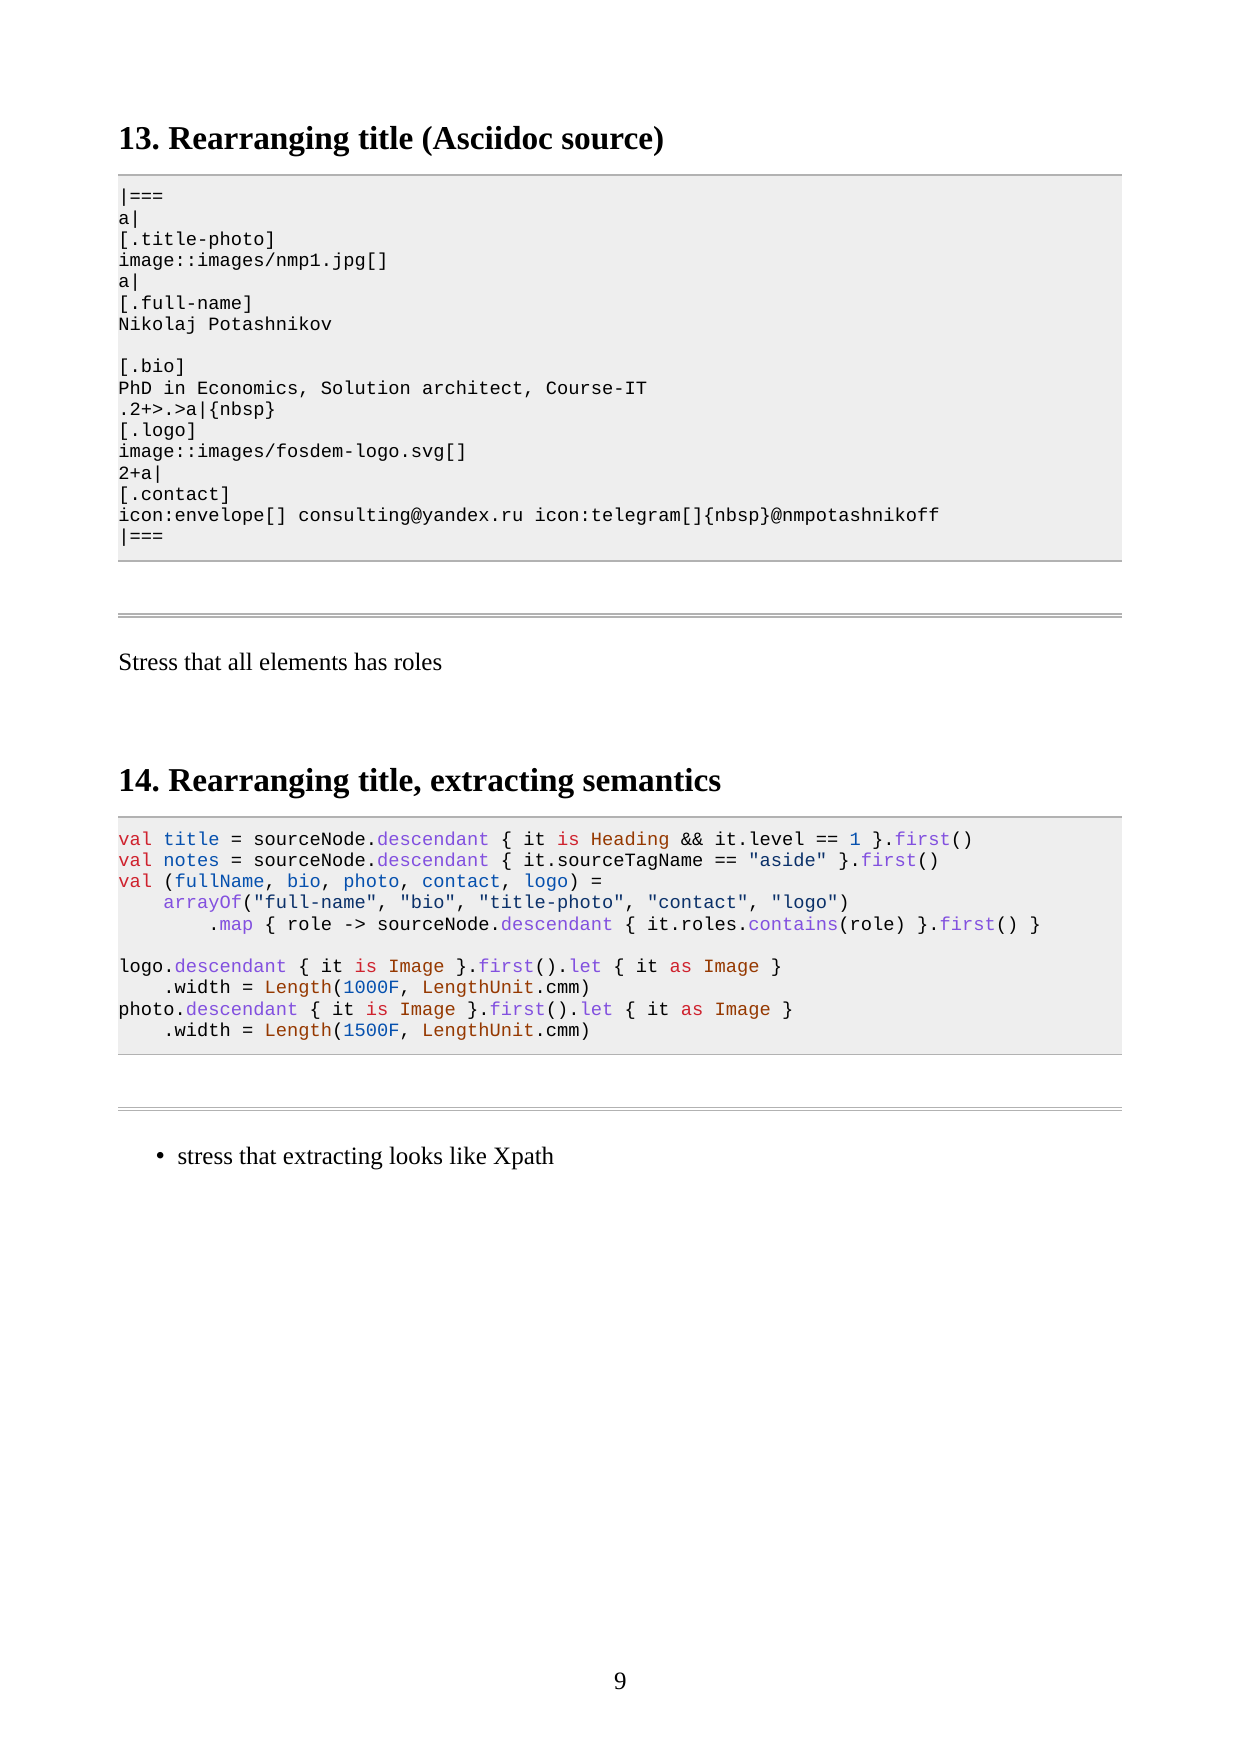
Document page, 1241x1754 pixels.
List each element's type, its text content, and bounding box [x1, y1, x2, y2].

text val title = sourceNode.descendant { it is Heading && it.level == 1 }.first() val notes = sourceNode.descendant { it.sourceTagName == "aside" }.first() val (fullName, bio, photo, contact, logo) = arrayOf("full-name", "bio", "title-photo", "contact", "logo") .map { role -> sourceNode.descendant { it.roles.contains(role) }.first() } logo.descendant { it is Image }.first().let { it as Image } .width = Length(1000F, LengthUnit.cmm) photo.descendant { it is Image }.first().let { it as Image } .width = Length(1500F, LengthUnit.cmm) [118, 818, 1122, 1054]
list stress that extracting looks like Xpath [177, 1141, 1122, 1169]
text |=== a| [.title-photo] image::images/nmp1.jpg[] a| [.full-name] Nikolaj Potashnikov [.bio] PhD in Economics, Solution architect, Course-IT .2+>.>a|{nbsp} [.logo] image::images/fosdem-logo.svg[] 2+a| [.contact] icon:envelope[] consulting@yandex.ru icon:telegram[]{nbsp}@nmpotashnikoff |=== [118, 176, 1122, 560]
subtitle 13. Rearranging title (Asciidoc source) [118, 118, 1122, 156]
text Stress that all elements has roles [118, 647, 1122, 676]
subtitle 14. Rearranging title, extracting semantics [118, 760, 1122, 799]
